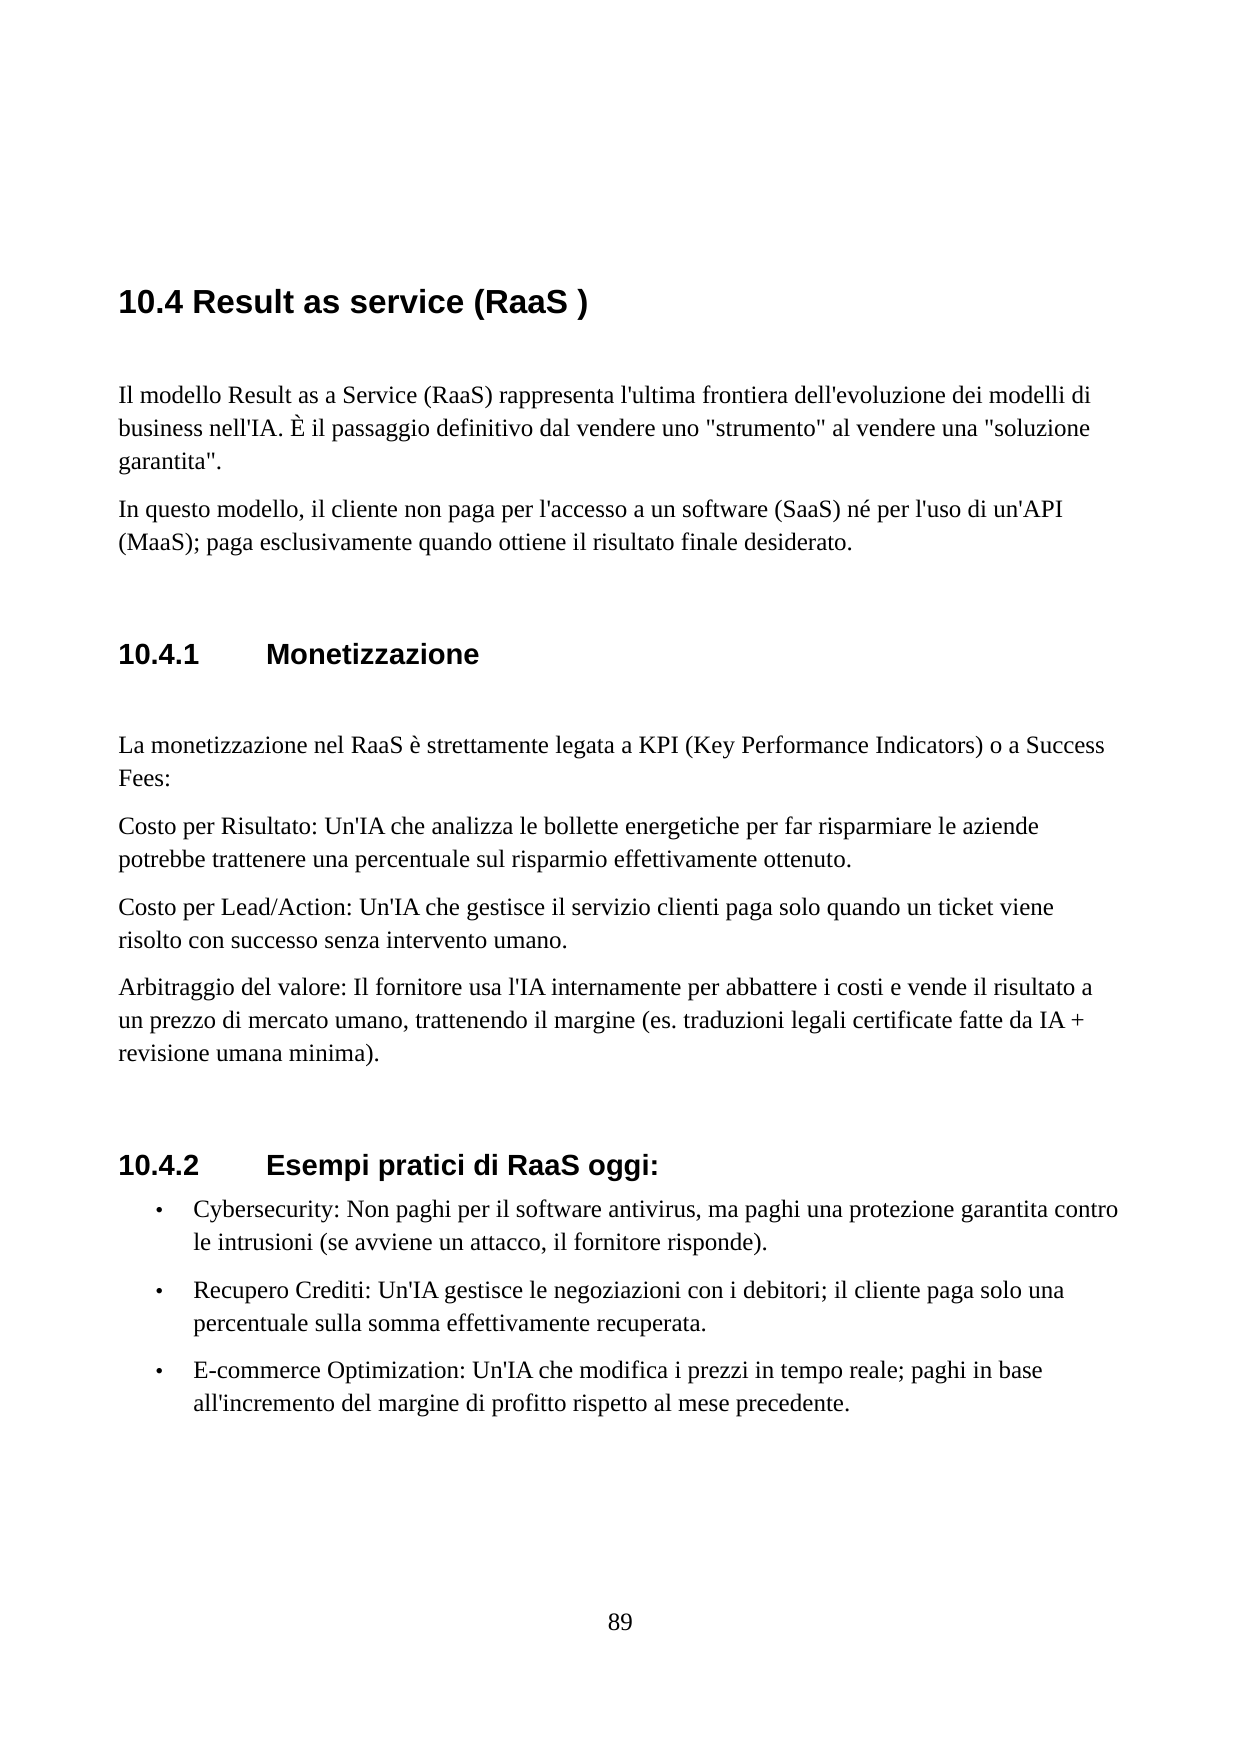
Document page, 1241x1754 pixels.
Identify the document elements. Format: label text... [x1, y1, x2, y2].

text In questo modello, il cliente non paga per l'accesso a un software (SaaS) né per l'uso di un'API (MaaS); paga esclusivamente quando ottiene il risultato finale desiderato. [118, 494, 1122, 556]
subtitle Monetizzazione [118, 637, 1122, 670]
subtitle Result as service (RaaS ) [118, 282, 1122, 320]
text Il modello Result as a Service (RaaS) rappresenta l'ultima frontiera dell'evoluzione dei modelli di business nell'IA. È il passaggio definitivo dal vendere uno "strumento" al vendere una "soluzione garantita". [118, 380, 1122, 475]
list Cybersecurity: Non paghi per il software antivirus, ma paghi una protezione garantita contro le intrusioni (se avviene un attacco, il fornitore risponde). [156, 1194, 1122, 1256]
list E-commerce Optimization: Un'IA che modifica i prezzi in tempo reale; paghi in base all'incremento del margine di profitto rispetto al mese precedente. [156, 1355, 1122, 1417]
text Costo per Risultato: Un'IA che analizza le bollette energetiche per far risparmiare le aziende potrebbe trattenere una percentuale sul risparmio effettivamente ottenuto. [118, 811, 1122, 873]
list Recupero Crediti: Un'IA gestisce le negoziazioni con i debitori; il cliente paga solo una percentuale sulla somma effettivamente recuperata. [156, 1275, 1122, 1337]
text La monetizzazione nel RaaS è strettamente legata a KPI (Key Performance Indicators) o a Success Fees: [118, 730, 1122, 792]
subtitle Esempi pratici di RaaS oggi: [118, 1148, 1122, 1182]
text Arbitraggio del valore: Il fornitore usa l'IA internamente per abbattere i costi e vende il risultato a un prezzo di mercato umano, trattenendo il margine (es. traduzioni legali certificate fatte da IA + revisione umana minima). [118, 972, 1122, 1067]
text Costo per Lead/Action: Un'IA che gestisce il servizio clienti paga solo quando un ticket viene risolto con successo senza intervento umano. [118, 892, 1122, 953]
